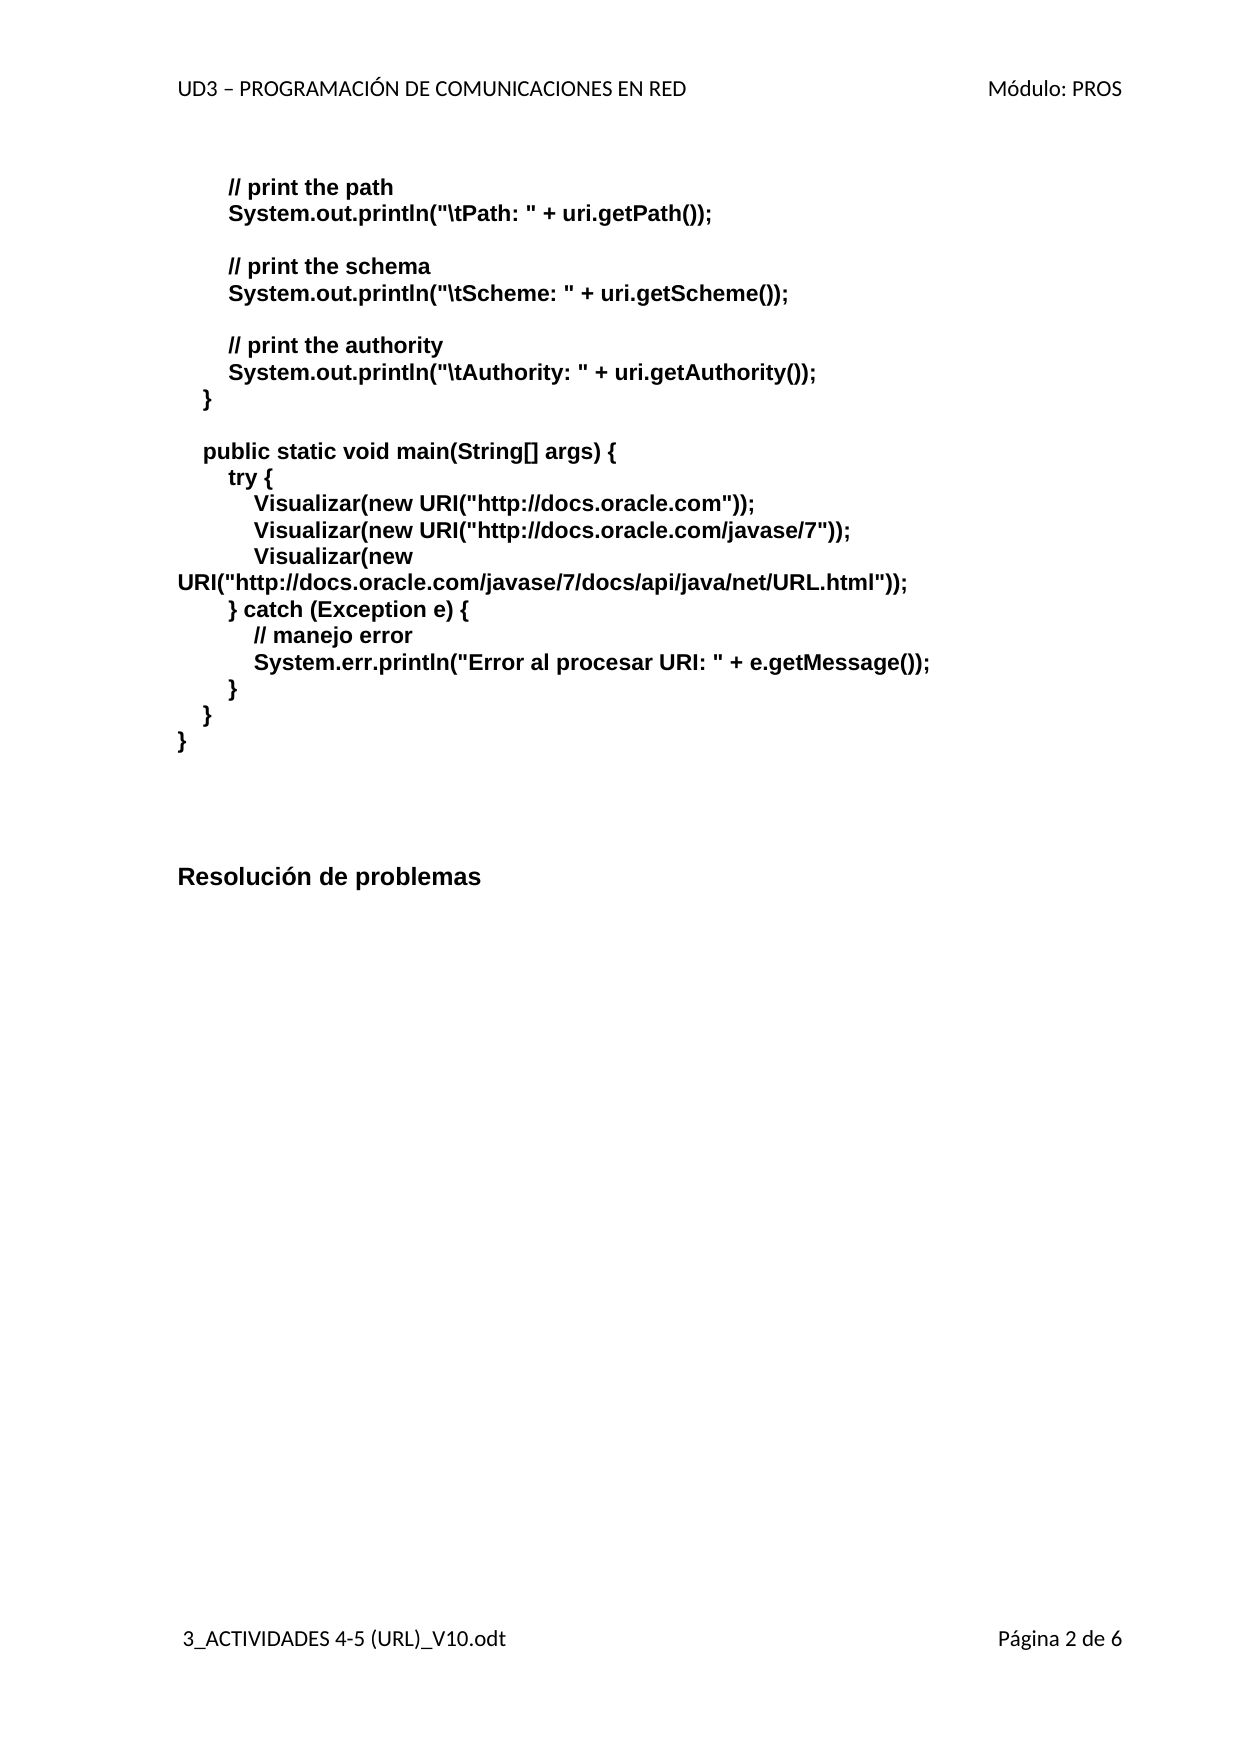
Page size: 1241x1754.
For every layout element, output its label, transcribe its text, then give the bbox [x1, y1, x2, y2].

text Visualizar(new URI("http://docs.oracle.com/javase/7")); [177, 517, 1122, 543]
text System.err.println("Error al procesar URI: " + e.getMessage()); [177, 648, 1122, 675]
text Resolución de problemas [177, 862, 1122, 891]
text Visualizar(new URI("http://docs.oracle.com")); [177, 490, 1122, 517]
text System.out.println("\tPath: " + uri.getPath()); [177, 200, 1122, 227]
text // print the authority [177, 332, 1122, 358]
text } [177, 675, 1122, 701]
text System.out.println("\tScheme: " + uri.getScheme()); [177, 279, 1122, 306]
text } [177, 385, 1122, 411]
text Visualizar(new URI("http://docs.oracle.com/javase/7/docs/api/java/net/URL.html")); [177, 543, 1122, 596]
text try { [177, 464, 1122, 490]
text } [177, 701, 1122, 727]
text System.out.println("\tAuthority: " + uri.getAuthority()); [177, 358, 1122, 385]
text // print the schema [177, 253, 1122, 279]
text } catch (Exception e) { [177, 596, 1122, 622]
text // manejo error [177, 622, 1122, 648]
text public static void main(String[] args) { [177, 438, 1122, 464]
text } [177, 727, 1122, 754]
text // print the path [177, 174, 1122, 200]
